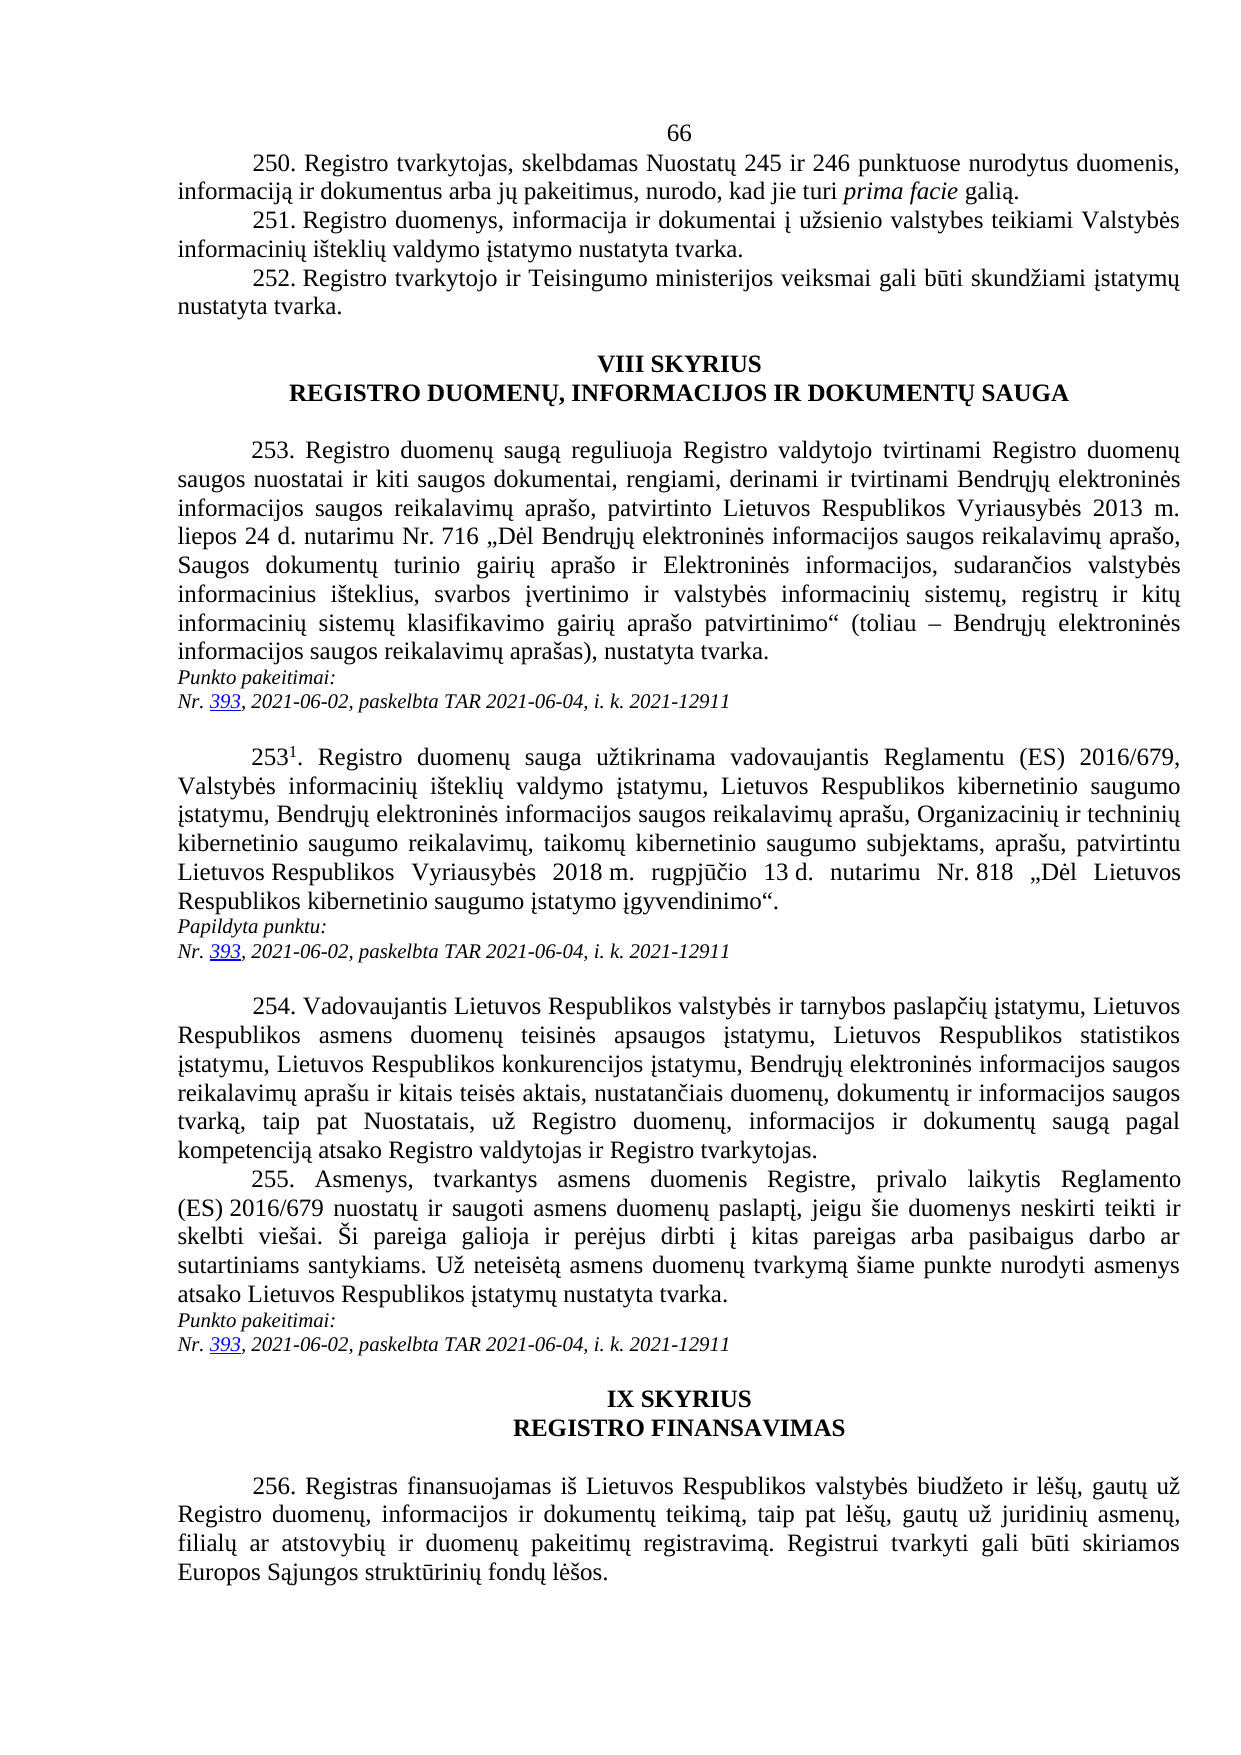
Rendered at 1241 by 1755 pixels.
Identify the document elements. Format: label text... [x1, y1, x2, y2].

text Nr. 393, 2021-06-02, paskelbta TAR 2021-06-04, i. k. 2021-12911 [177, 1332, 1181, 1356]
text Papildyta punktu: [177, 914, 1181, 938]
text IX SKYRIUS [177, 1384, 1181, 1413]
text 252. Registro tvarkytojo ir Teisingumo ministerijos veiksmai gali būti skundžiami įstatymų nustatyta tvarka. [177, 263, 1181, 320]
text Nr. 393, 2021-06-02, paskelbta TAR 2021-06-04, i. k. 2021-12911 [177, 938, 1181, 963]
text 251. Registro duomenys, informacija ir dokumentai į užsienio valstybes teikiami Valstybės informacinių išteklių valdymo įstatymo nustatyta tvarka. [177, 205, 1181, 263]
text 250. Registro tvarkytojas, skelbdamas Nuostatų 245 ir 246 punktuose nurodytus duomenis, informaciją ir dokumentus arba jų pakeitimus, nurodo, kad jie turi prima facie galią. [177, 148, 1181, 205]
text Punkto pakeitimai: [177, 665, 1181, 689]
text VIII SKYRIUS [177, 349, 1181, 378]
text 253. Registro duomenų saugą reguliuoja Registro valdytojo tvirtinami Registro duomenų saugos nuostatai ir kiti saugos dokumentai, rengiami, derinami ir tvirtinami Bendrųjų elektroninės informacijos saugos reikalavimų aprašo, patvirtinto Lietuvos Respublikos Vyriausybės 2013 m. liepos 24 d. nutarimu Nr. 716 „Dėl Bendrųjų elektroninės informacijos saugos reikalavimų aprašo, Saugos dokumentų turinio gairių aprašo ir Elektroninės informacijos, sudarančios valstybės informacinius išteklius, svarbos įvertinimo ir valstybės informacinių sistemų, registrų ir kitų informacinių sistemų klasifikavimo gairių aprašo patvirtinimo“ (toliau – Bendrųjų elektroninės informacijos saugos reikalavimų aprašas), nustatyta tvarka. [177, 435, 1181, 665]
text Nr. 393, 2021-06-02, paskelbta TAR 2021-06-04, i. k. 2021-12911 [177, 689, 1181, 713]
text 255. Asmenys, tvarkantys asmens duomenis Registre, privalo laikytis Reglamento (ES) 2016/679 nuostatų ir saugoti asmens duomenų paslaptį, jeigu šie duomenys neskirti teikti ir skelbti viešai. Ši pareiga galioja ir perėjus dirbti į kitas pareigas arba pasibaigus darbo ar sutartiniams santykiams. Už neteisėtą asmens duomenų tvarkymą šiame punkte nurodyti asmenys atsako Lietuvos Respublikos įstatymų nustatyta tvarka. [177, 1164, 1181, 1308]
text 256. Registras finansuojamas iš Lietuvos Respublikos valstybės biudžeto ir lėšų, gautų už Registro duomenų, informacijos ir dokumentų teikimą, taip pat lėšų, gautų už juridinių asmenų, filialų ar atstovybių ir duomenų pakeitimų registravimą. Registrui tvarkyti gali būti skiriamos Europos Sąjungos struktūrinių fondų lėšos. [177, 1471, 1181, 1586]
text 254. Vadovaujantis Lietuvos Respublikos valstybės ir tarnybos paslapčių įstatymu, Lietuvos Respublikos asmens duomenų teisinės apsaugos įstatymu, Lietuvos Respublikos statistikos įstatymu, Lietuvos Respublikos konkurencijos įstatymu, Bendrųjų elektroninės informacijos saugos reikalavimų aprašu ir kitais teisės aktais, nustatančiais duomenų, dokumentų ir informacijos saugos tvarką, taip pat Nuostatais, už Registro duomenų, informacijos ir dokumentų saugą pagal kompetenciją atsako Registro valdytojas ir Registro tvarkytojas. [177, 991, 1181, 1164]
text REGISTRO FINANSAVIMAS [177, 1413, 1181, 1442]
text Punkto pakeitimai: [177, 1308, 1181, 1332]
text REGISTRO DUOMENŲ, INFORMACIJOS IR DOKUMENTŲ SAUGA [177, 378, 1181, 406]
text 2531. Registro duomenų sauga užtikrinama vadovaujantis Reglamentu (ES) 2016/679, Valstybės informacinių išteklių valdymo įstatymu, Lietuvos Respublikos kibernetinio saugumo įstatymu, Bendrųjų elektroninės informacijos saugos reikalavimų aprašu, Organizacinių ir techninių kibernetinio saugumo reikalavimų, taikomų kibernetinio saugumo subjektams, aprašu, patvirtintu Lietuvos Respublikos Vyriausybės 2018 m. rugpjūčio 13 d. nutarimu Nr. 818 „Dėl Lietuvos Respublikos kibernetinio saugumo įstatymo įgyvendinimo“. [177, 742, 1181, 914]
